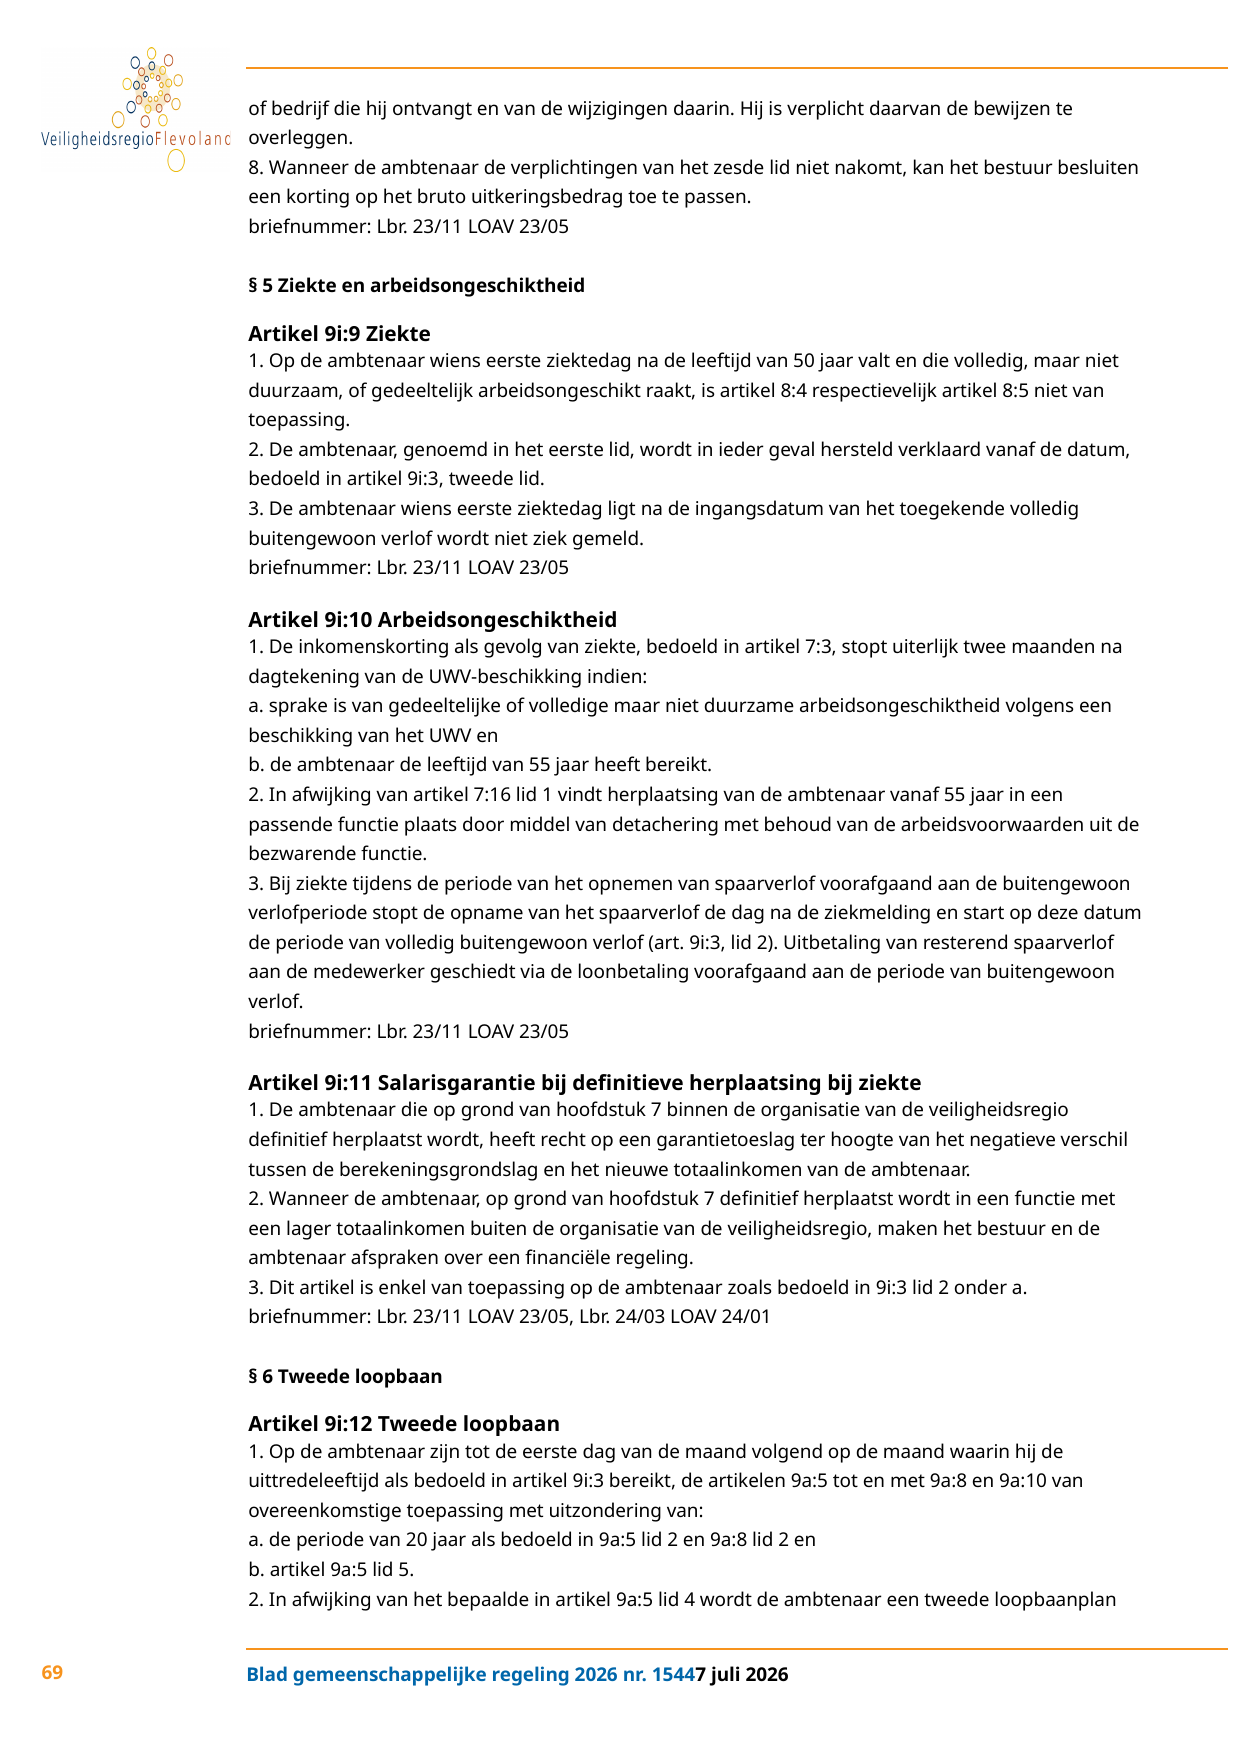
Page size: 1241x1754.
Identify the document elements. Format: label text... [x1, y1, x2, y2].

text 3. De ambtenaar wiens eerste ziektedag ligt na de ingangsdatum van het toegekende volledig buitengewoon verlof wordt niet ziek gemeld. [248, 495, 1152, 551]
text Artikel 9i:9 Ziekte [248, 319, 1152, 347]
text § 5 Ziekte en arbeidsongeschiktheid [248, 272, 1152, 298]
text briefnummer: Lbr. 23/11 LOAV 23/05 [248, 1018, 1152, 1043]
text 1. Op de ambtenaar zijn tot de eerste dag van de maand volgend op de maand waarin hij de uittredeleeftijd als bedoeld in artikel 9i:3 bereikt, de artikelen 9a:5 tot en met 9a:8 en 9a:10 van overeenkomstige toepassing met uitzondering van: [248, 1438, 1152, 1523]
text 2. Wanneer de ambtenaar, op grond van hoofdstuk 7 definitief herplaatst wordt in een functie met een lager totaalinkomen buiten de organisatie van de veiligheidsregio, maken het bestuur en de ambtenaar afspraken over een financiële regeling. [248, 1185, 1152, 1270]
text 8. Wanneer de ambtenaar de verplichtingen van het zesde lid niet nakomt, kan het bestuur besluiten een korting op het bruto uitkeringsbedrag toe te passen. [248, 154, 1152, 209]
text 1. Op de ambtenaar wiens eerste ziektedag na de leeftijd van 50 jaar valt en die volledig, maar niet duurzaam, of gedeeltelijk arbeidsongeschikt raakt, is artikel 8:4 respectievelijk artikel 8:5 niet van toepassing. [248, 347, 1152, 432]
text Artikel 9i:10 Arbeidsongeschiktheid [248, 605, 1152, 633]
text 2. In afwijking van het bepaalde in artikel 9a:5 lid 4 wordt de ambtenaar een tweede loopbaanplan [248, 1586, 1152, 1612]
text Artikel 9i:11 Salarisgarantie bij definitieve herplaatsing bij ziekte [248, 1068, 1152, 1097]
text briefnummer: Lbr. 23/11 LOAV 23/05 [248, 554, 1152, 580]
text 2. In afwijking van artikel 7:16 lid 1 vindt herplaatsing van de ambtenaar vanaf 55 jaar in een passende functie plaats door middel van detachering met behoud van de arbeidsvoorwaarden uit de bezwarende functie. [248, 781, 1152, 866]
text 3. Dit artikel is enkel van toepassing op de ambtenaar zoals bedoeld in 9i:3 lid 2 onder a. [248, 1274, 1152, 1300]
text 1. De inkomenskorting als gevolg van ziekte, bedoeld in artikel 7:3, stopt uiterlijk twee maanden na dagtekening van de UWV-beschikking indien: [248, 633, 1152, 688]
text a. de periode van 20 jaar als bedoeld in 9a:5 lid 2 en 9a:8 lid 2 en [248, 1527, 1152, 1552]
text 3. Bij ziekte tijdens de periode van het opnemen van spaarverlof voorafgaand aan de buitengewoon verlofperiode stopt de opname van het spaarverlof de dag na de ziekmelding en start op deze datum de periode van volledig buitengewoon verlof (art. 9i:3, lid 2). Uitbetaling van resterend spaarverlof aan de medewerker geschiedt via de loonbetaling voorafgaand aan de periode van buitengewoon verlof. [248, 870, 1152, 1014]
text Artikel 9i:12 Tweede loopbaan [248, 1409, 1152, 1438]
text 2. De ambtenaar, genoemd in het eerste lid, wordt in ieder geval hersteld verklaard vanaf de datum, bedoeld in artikel 9i:3, tweede lid. [248, 436, 1152, 491]
text b. de ambtenaar de leeftijd van 55 jaar heeft bereikt. [248, 752, 1152, 777]
text of bedrijf die hij ontvangt en van de wijzigingen daarin. Hij is verplicht daarvan de bewijzen te overleggen. [248, 95, 1152, 150]
text briefnummer: Lbr. 23/11 LOAV 23/05 [248, 213, 1152, 239]
text briefnummer: Lbr. 23/11 LOAV 23/05, Lbr. 24/03 LOAV 24/01 [248, 1304, 1152, 1329]
picture [41, 47, 231, 172]
text 1. De ambtenaar die op grond van hoofdstuk 7 binnen de organisatie van de veiligheidsregio definitief herplaatst wordt, heeft recht op een garantietoeslag ter hoogte van het negatieve verschil tussen de berekeningsgrondslag en het nieuwe totaalinkomen van de ambtenaar. [248, 1097, 1152, 1182]
text a. sprake is van gedeeltelijke of volledige maar niet duurzame arbeidsongeschiktheid volgens een beschikking van het UWV en [248, 692, 1152, 748]
text b. artikel 9a:5 lid 5. [248, 1556, 1152, 1582]
text § 6 Tweede loopbaan [248, 1363, 1152, 1389]
